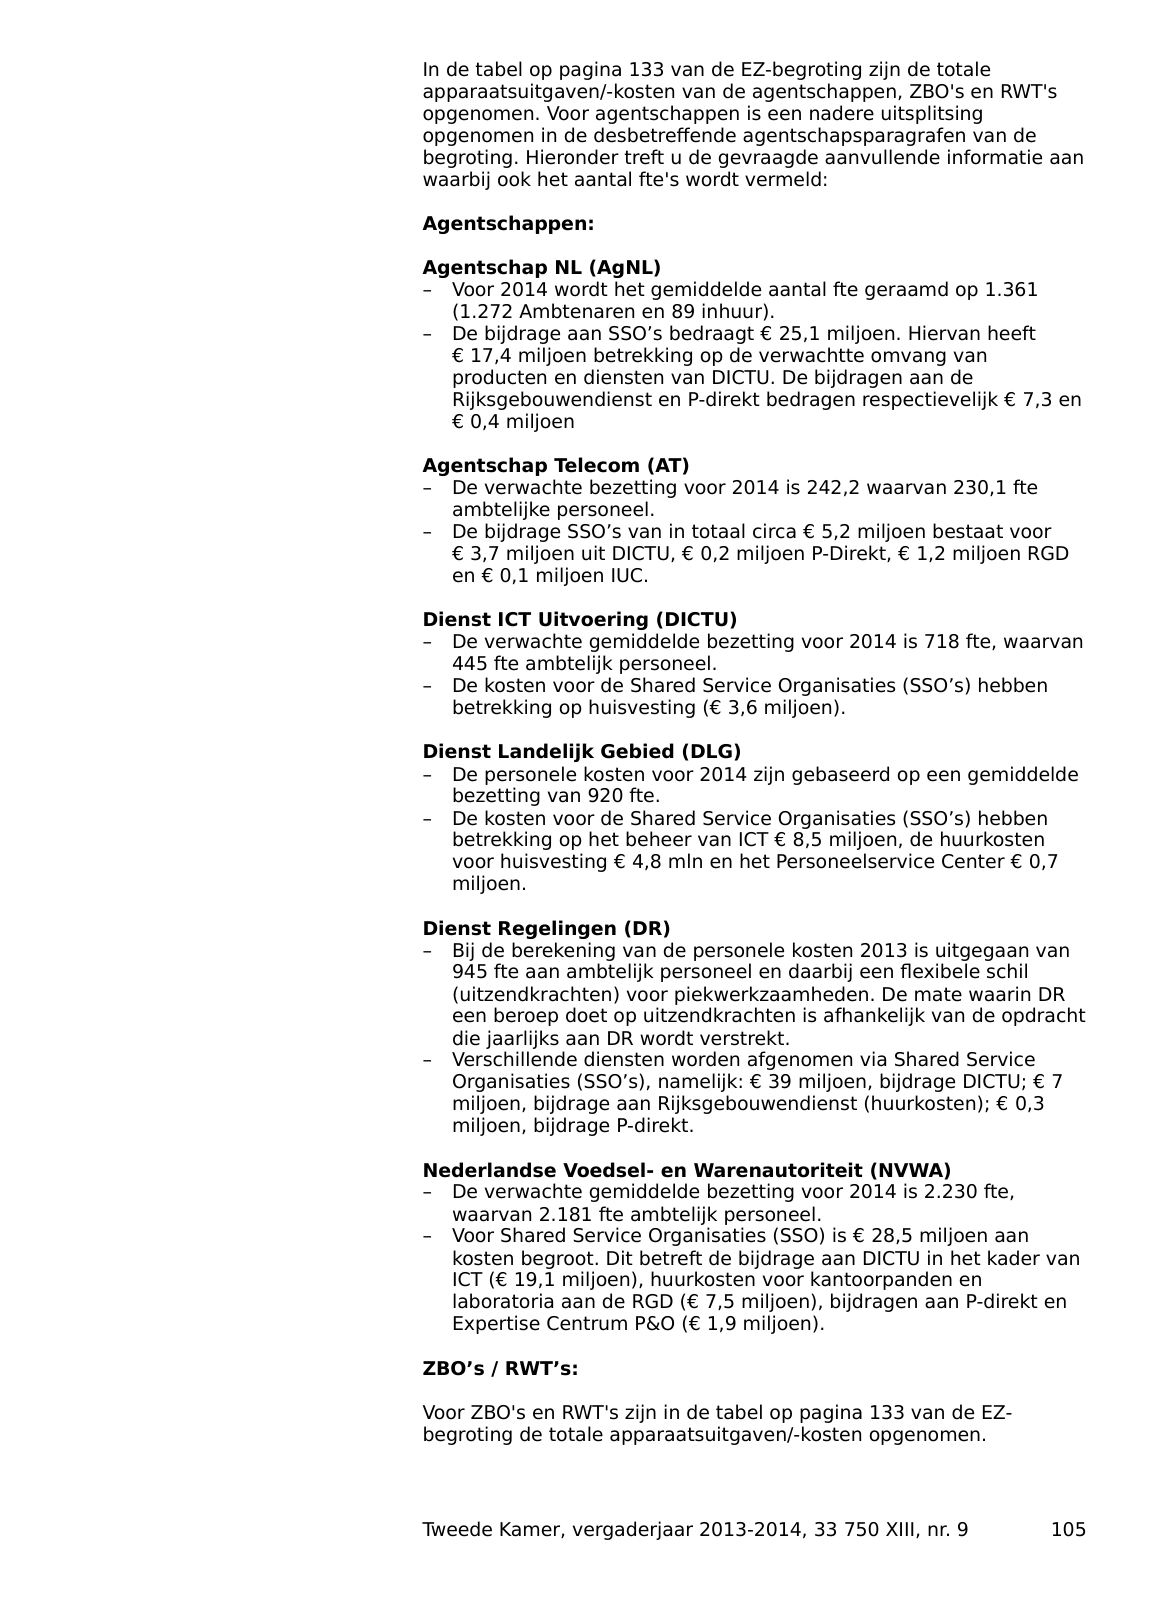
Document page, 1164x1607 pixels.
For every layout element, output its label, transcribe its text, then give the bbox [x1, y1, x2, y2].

subtitle Dienst Landelijk Gebied (DLG) [422, 741, 1087, 763]
text – Bij de berekening van de personele kosten 2013 is uitgegaan van 945 fte aan ambtelijk personeel en daarbij een flexibele schil (uitzendkrachten) voor piekwerkzaamheden. De mate waarin DR een beroep doet op uitzendkrachten is afhankelijk van de opdracht die jaarlijks aan DR wordt verstrekt. [422, 939, 1087, 1049]
subtitle Agentschappen: [422, 213, 1087, 235]
text – De personele kosten voor 2014 zijn gebaseerd op een gemiddelde bezetting van 920 fte. [422, 763, 1087, 807]
text – De kosten voor de Shared Service Organisaties (SSO’s) hebben betrekking op huisvesting (€ 3,6 miljoen). [422, 675, 1087, 719]
subtitle Dienst ICT Uitvoering (DICTU) [422, 609, 1087, 631]
text – De verwachte bezetting voor 2014 is 242,2 waarvan 230,1 fte ambtelijke personeel. [422, 477, 1087, 521]
text – De kosten voor de Shared Service Organisaties (SSO’s) hebben betrekking op het beheer van ICT € 8,5 miljoen, de huurkosten voor huisvesting € 4,8 mln en het Personeelservice Center € 0,7 miljoen. [422, 807, 1087, 895]
text – Voor 2014 wordt het gemiddelde aantal fte geraamd op 1.361 (1.272 Ambtenaren en 89 inhuur). [422, 279, 1087, 323]
text – De bijdrage SSO’s van in totaal circa € 5,2 miljoen bestaat voor € 3,7 miljoen uit DICTU, € 0,2 miljoen P-Direkt, € 1,2 miljoen RGD en € 0,1 miljoen IUC. [422, 521, 1087, 587]
subtitle ZBO’s / RWT’s: [422, 1357, 1087, 1379]
subtitle Nederlandse Voedsel- en Warenautoriteit (NVWA) [422, 1159, 1087, 1181]
text – Verschillende diensten worden afgenomen via Shared Service Organisaties (SSO’s), namelijk: € 39 miljoen, bijdrage DICTU; € 7 miljoen, bijdrage aan Rijksgebouwendienst (huurkosten); € 0,3 miljoen, bijdrage P-direkt. [422, 1049, 1087, 1137]
text Voor ZBO's en RWT's zijn in de tabel op pagina 133 van de EZ-begroting de totale apparaatsuitgaven/-kosten opgenomen. [422, 1402, 1087, 1446]
subtitle Agentschap NL (AgNL) [422, 257, 1087, 279]
text – De verwachte gemiddelde bezetting voor 2014 is 2.230 fte, waarvan 2.181 fte ambtelijk personeel. [422, 1181, 1087, 1225]
text – De verwachte gemiddelde bezetting voor 2014 is 718 fte, waarvan 445 fte ambtelijk personeel. [422, 631, 1087, 675]
subtitle Dienst Regelingen (DR) [422, 917, 1087, 939]
text – De bijdrage aan SSO’s bedraagt € 25,1 miljoen. Hiervan heeft € 17,4 miljoen betrekking op de verwachtte omvang van producten en diensten van DICTU. De bijdragen aan de Rijksgebouwendienst en P-direkt bedragen respectievelijk € 7,3 en € 0,4 miljoen [422, 323, 1087, 433]
text – Voor Shared Service Organisaties (SSO) is € 28,5 miljoen aan kosten begroot. Dit betreft de bijdrage aan DICTU in het kader van ICT (€ 19,1 miljoen), huurkosten voor kantoorpanden en laboratoria aan de RGD (€ 7,5 miljoen), bijdragen aan P-direkt en Expertise Centrum P&O (€ 1,9 miljoen). [422, 1225, 1087, 1335]
text In de tabel op pagina 133 van de EZ-begroting zijn de totale apparaatsuitgaven/-kosten van de agentschappen, ZBO's en RWT's opgenomen. Voor agentschappen is een nadere uitsplitsing opgenomen in de desbetreffende agentschapsparagrafen van de begroting. Hieronder treft u de gevraagde aanvullende informatie aan waarbij ook het aantal fte's wordt vermeld: [422, 59, 1087, 191]
subtitle Agentschap Telecom (AT) [422, 455, 1087, 477]
